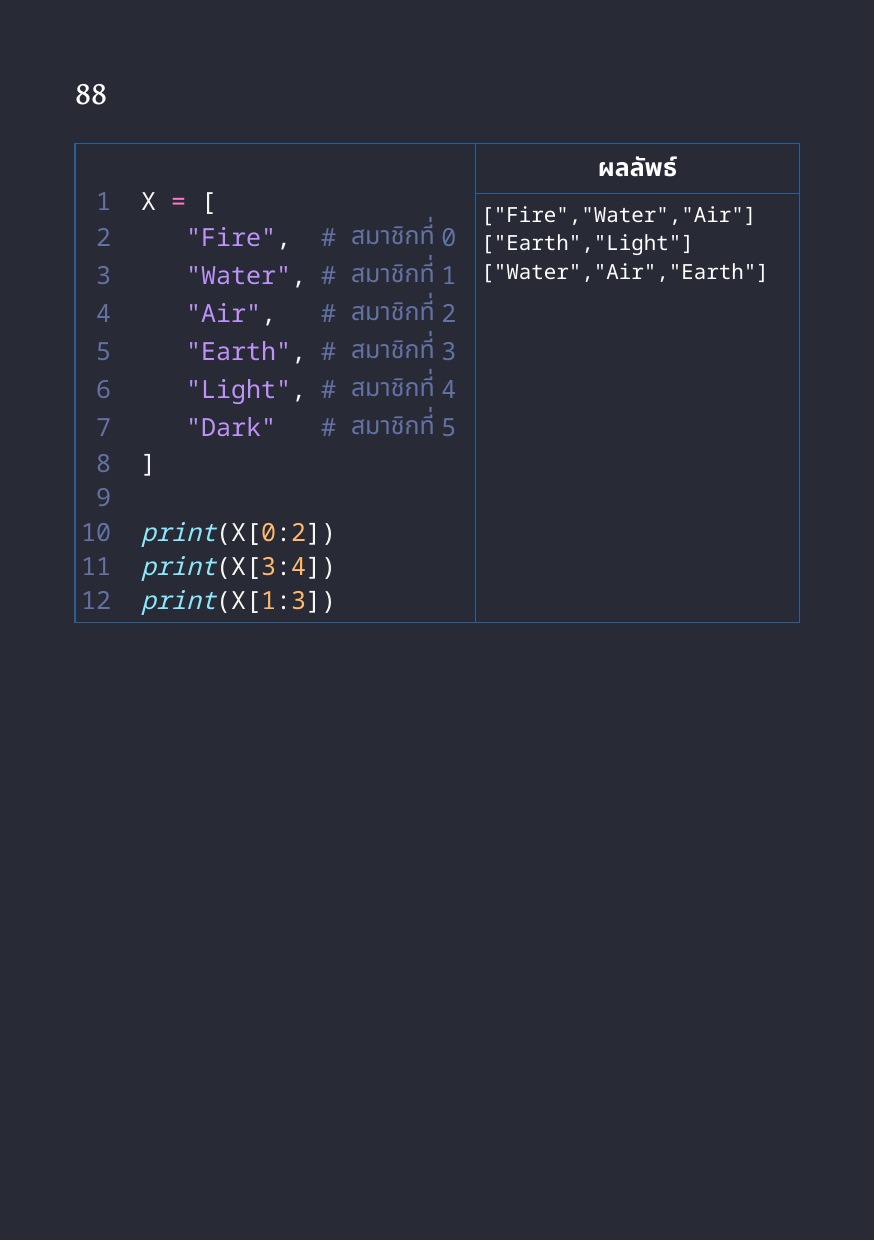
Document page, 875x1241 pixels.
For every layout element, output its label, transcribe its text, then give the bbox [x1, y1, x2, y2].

table_header ผลลัพธ์ [476, 144, 799, 193]
table_cell ["Fire","Water","Air"] ["Earth","Light"] ["Water","Air","Earth"] [476, 194, 799, 622]
table_header 1 X = [ 2 "Fire", # สมาชิกที่ 0 3 "Water", # สมาชิกที่ 1 4 "Air", # สมาชิกที่ 2 5 "Earth", # สมาชิกที่ 3 6 "Light", # สมาชิกที่ 4 7 "Dark" # สมาชิกที่ 5 8 ] 9 10 print(X[0:2]) 11 print(X[3:4]) 12 print(X[1:3]) [76, 144, 475, 622]
